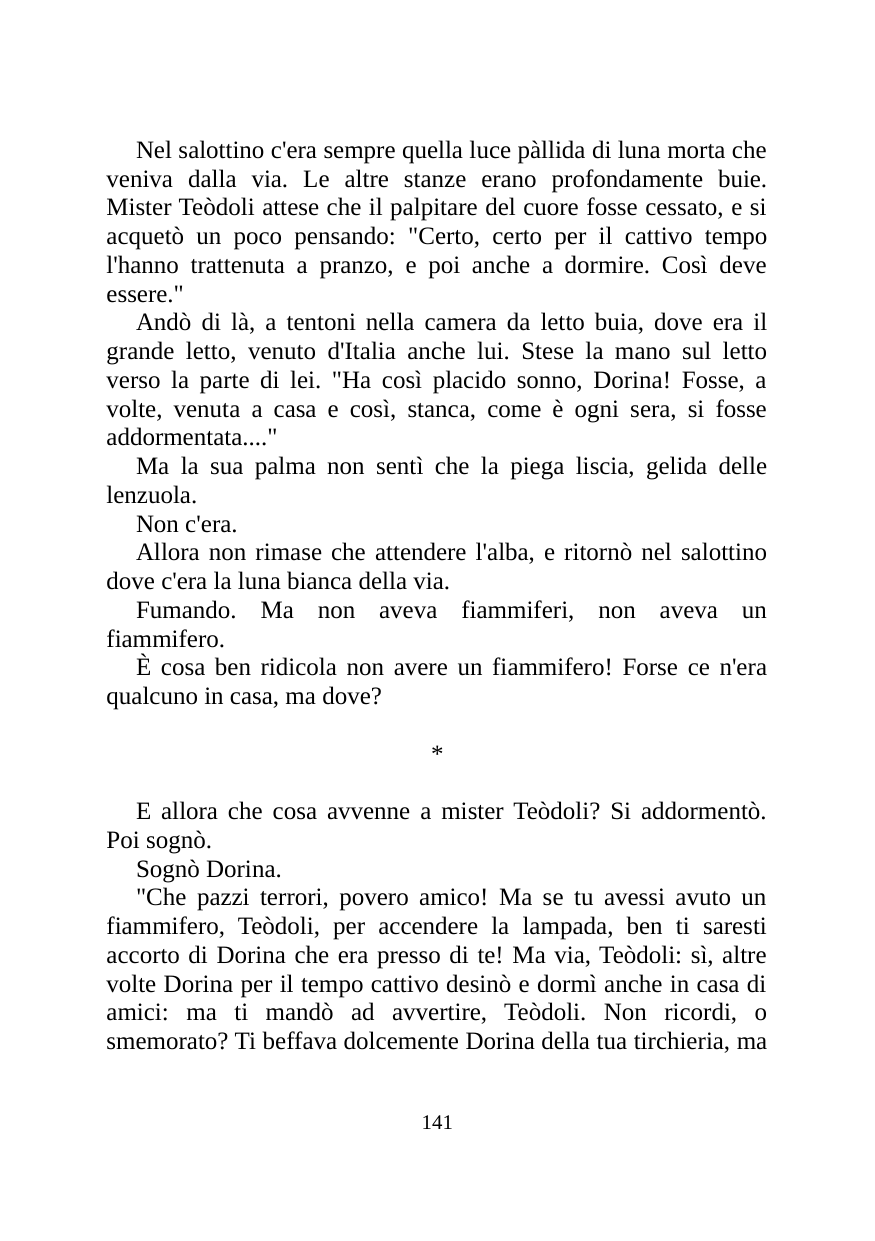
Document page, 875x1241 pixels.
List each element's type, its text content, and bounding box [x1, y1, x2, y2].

text Non c'era. [106, 509, 768, 537]
text Fumando. Ma non aveva fiammiferi, non aveva un fiammifero. [106, 595, 768, 652]
text Nel salottino c'era sempre quella luce pàllida di luna morta che veniva dalla via. Le altre stanze erano profondamente buie. Mister Teòdoli attese che il palpitare del cuore fosse cessato, e si acquetò un poco pensando: "Certo, certo per il cattivo tempo l'hanno trattenuta a pranzo, e poi anche a dormire. Così deve essere." [106, 135, 768, 307]
text Ma la sua palma non sentì che la piega liscia, gelida delle lenzuola. [106, 451, 768, 509]
text E allora che cosa avvenne a mister Teòdoli? Si addormentò. Poi sognò. [106, 796, 768, 854]
text È cosa ben ridicola non avere un fiammifero! Forse ce n'era qualcuno in casa, ma dove? [106, 652, 768, 710]
text Allora non rimase che attendere l'alba, e ritornò nel salottino dove c'era la luna bianca della via. [106, 537, 768, 595]
text * [106, 739, 768, 767]
text "Che pazzi terrori, povero amico! Ma se tu avessi avuto un fiammifero, Teòdoli, per accendere la lampada, ben ti saresti accorto di Dorina che era presso di te! Ma via, Teòdoli: sì, altre volte Dorina per il tempo cattivo desinò e dormì anche in casa di amici: ma ti mandò ad avvertire, Teòdoli. Non ricordi, o smemorato? Ti beffava dolcemente Dorina della tua tirchieria, ma [106, 882, 768, 1055]
text Sognò Dorina. [106, 854, 768, 882]
text Andò di là, a tentoni nella camera da letto buia, dove era il grande letto, venuto d'Italia anche lui. Stese la mano sul letto verso la parte di lei. "Ha così placido sonno, Dorina! Fosse, a volte, venuta a casa e così, stanca, come è ogni sera, si fosse addormentata...." [106, 307, 768, 451]
